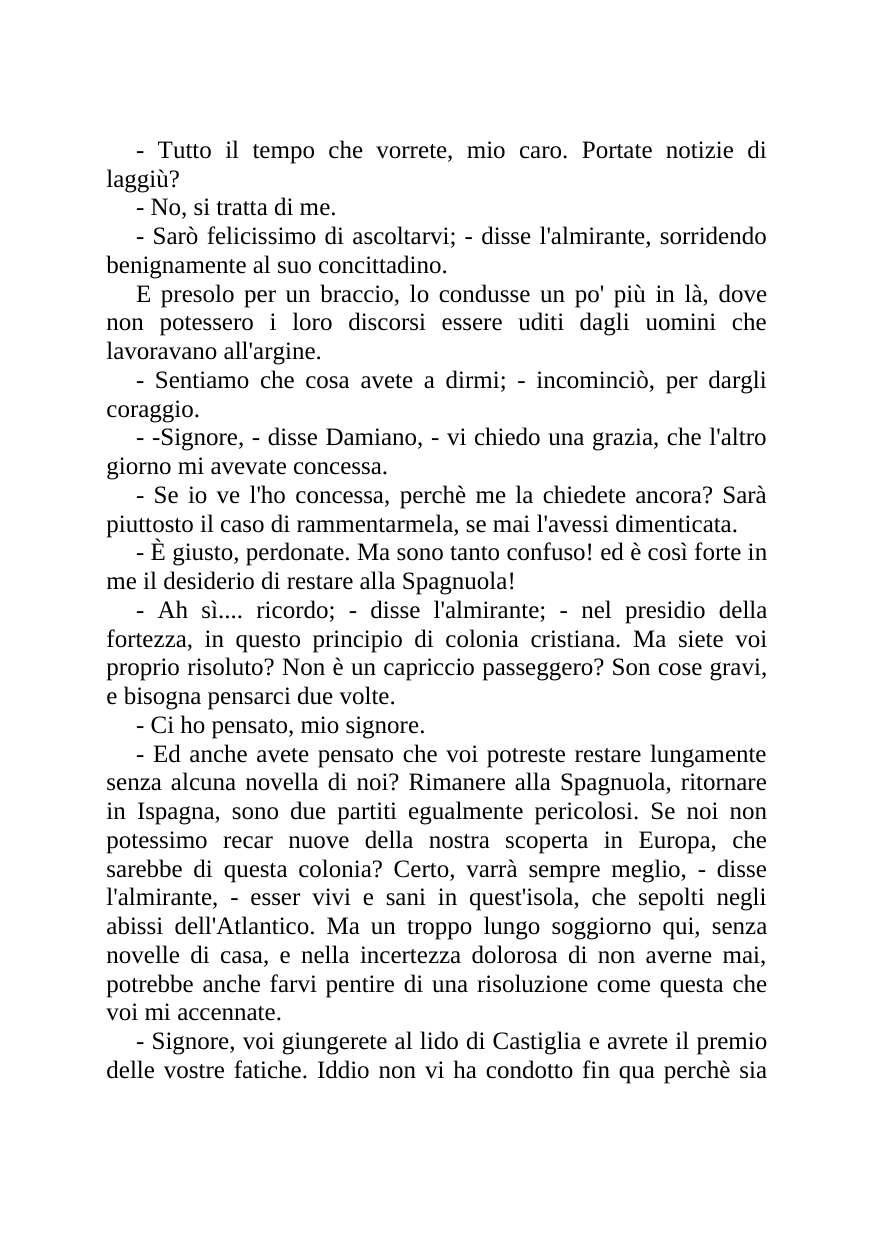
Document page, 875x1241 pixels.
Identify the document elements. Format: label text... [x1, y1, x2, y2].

text - Ah sì.... ricordo; - disse l'almirante; - nel presidio della fortezza, in questo principio di colonia cristiana. Ma siete voi proprio risoluto? Non è un capriccio passeggero? Son cose gravi, e bisogna pensarci due volte. [106, 595, 768, 710]
text - Ed anche avete pensato che voi potreste restare lungamente senza alcuna novella di noi? Rimanere alla Spagnuola, ritornare in Ispagna, sono due partiti egualmente pericolosi. Se noi non potessimo recar nuove della nostra scoperta in Europa, che sarebbe di questa colonia? Certo, varrà sempre meglio, - disse l'almirante, - esser vivi e sani in quest'isola, che sepolti negli abissi dell'Atlantico. Ma un troppo lungo soggiorno qui, senza novelle di casa, e nella incertezza dolorosa di non averne mai, potrebbe anche farvi pentire di una risoluzione come questa che voi mi accennate. [106, 739, 768, 1026]
text - -Signore, - disse Damiano, - vi chiedo una grazia, che l'altro giorno mi avevate concessa. [106, 422, 768, 480]
text - Signore, voi giungerete al lido di Castiglia e avrete il premio delle vostre fatiche. Iddio non vi ha condotto fin qua perchè sia [106, 1026, 768, 1084]
text - Sentiamo che cosa avete a dirmi; - incominciò, per dargli coraggio. [106, 365, 768, 422]
text - Sarò felicissimo di ascoltarvi; - disse l'almirante, sorridendo benignamente al suo concittadino. [106, 221, 768, 279]
text - Tutto il tempo che vorrete, mio caro. Portate notizie di laggiù? [106, 135, 768, 192]
text - No, si tratta di me. [106, 192, 768, 221]
text - Se io ve l'ho concessa, perchè me la chiedete ancora? Sarà piuttosto il caso di rammentarmela, se mai l'avessi dimenticata. [106, 480, 768, 537]
text E presolo per un braccio, lo condusse un po' più in là, dove non potessero i loro discorsi essere uditi dagli uomini che lavoravano all'argine. [106, 279, 768, 365]
text - È giusto, perdonate. Ma sono tanto confuso! ed è così forte in me il desiderio di restare alla Spagnuola! [106, 537, 768, 595]
text - Ci ho pensato, mio signore. [106, 710, 768, 739]
